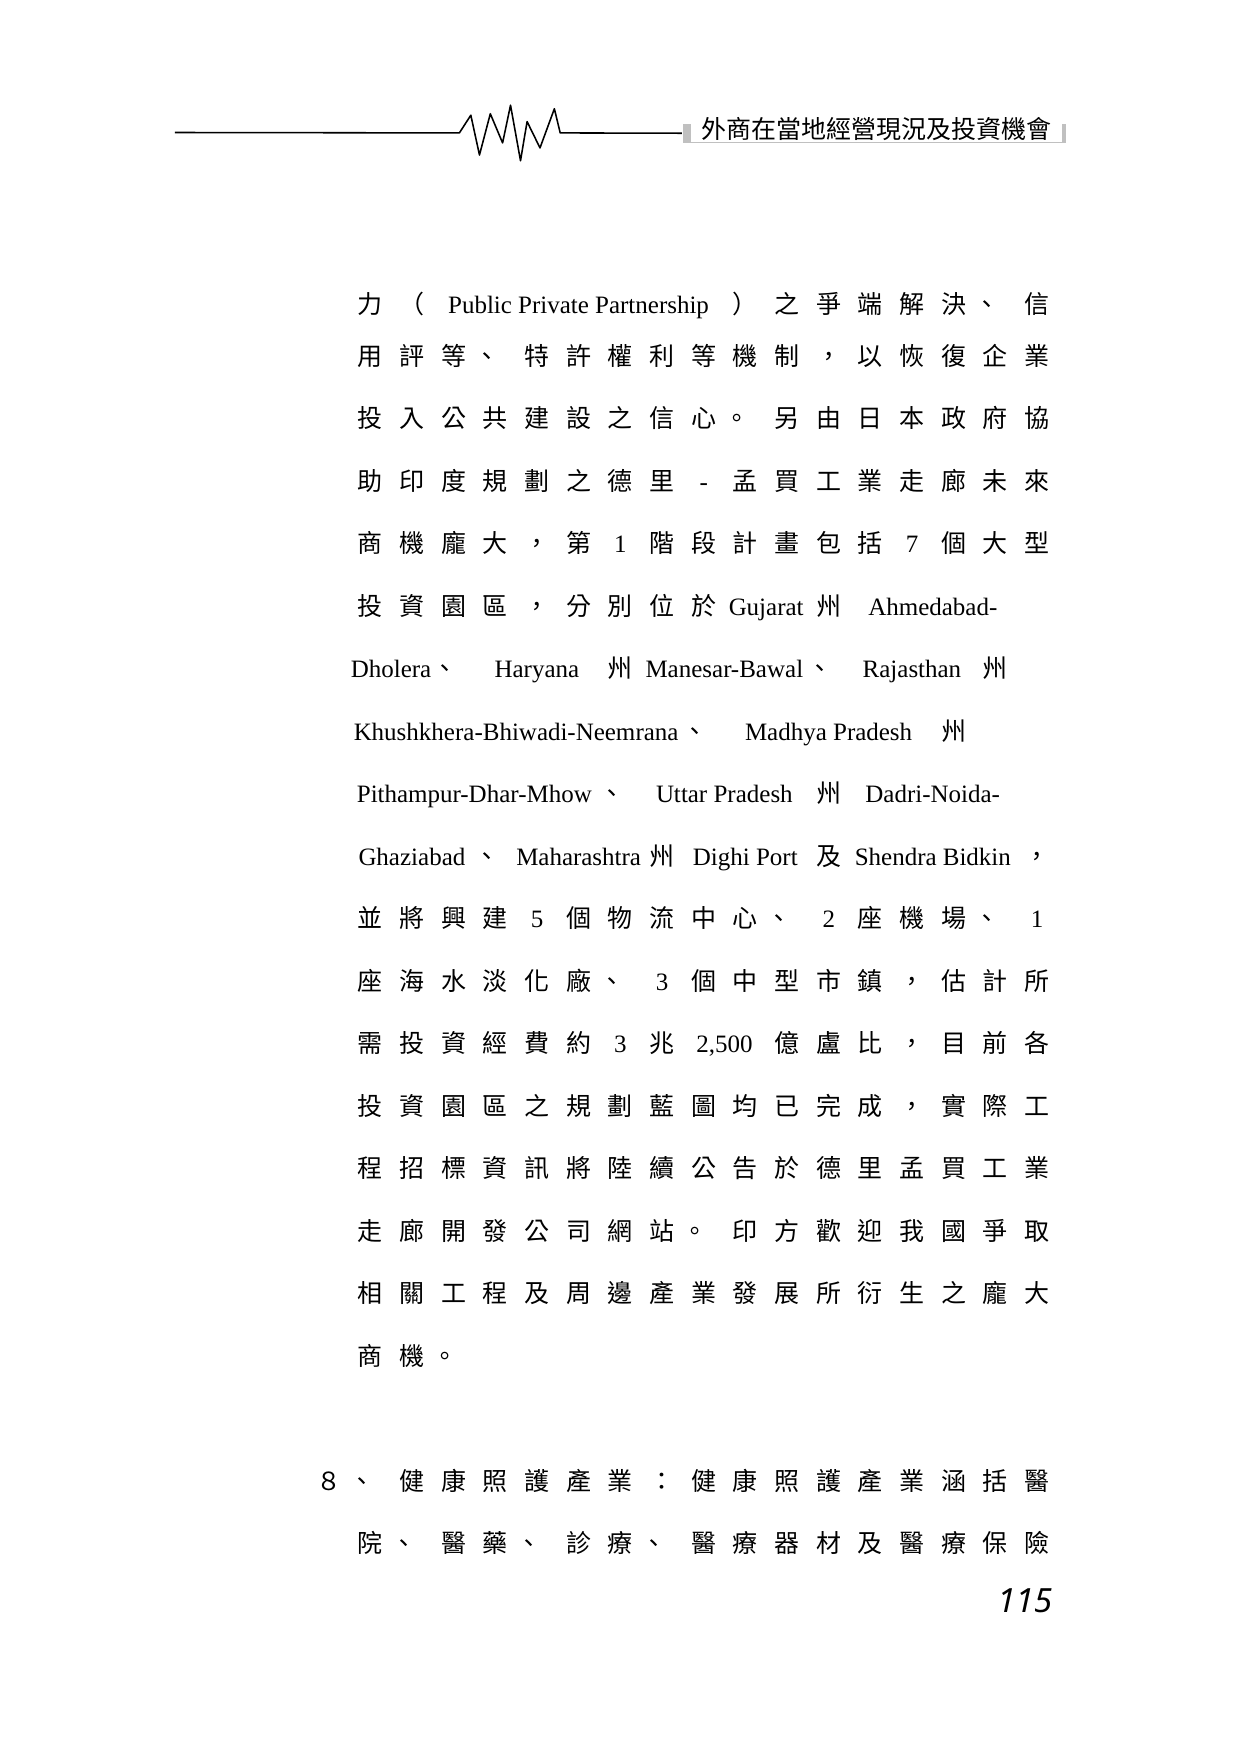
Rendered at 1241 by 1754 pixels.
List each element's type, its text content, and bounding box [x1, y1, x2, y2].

text 力（Public Private Partnership）之爭端解決、信用評等、特許權利等機制，以恢復企業投入公共建設之信心。另由日本政府協助印度規劃之德里-孟買工業走廊未來商機龐大，第1階段計畫包括7個大型投資園區，分別位於Gujarat州Ahmedabad-Dholera、Haryana州Manesar-Bawal、Rajasthan州Khushkhera-Bhiwadi-Neemrana、Madhya Pradesh州Pithampur-Dhar-Mhow、Uttar Pradesh州Dadri-Noida-Ghaziabad、Maharashtra州Dighi Port及Shendra Bidkin，並將興建5個物流中心、2座機場、1座海水淡化廠、3個中型市鎮，估計所需投資經費約3兆2,500億盧比，目前各投資園區之規劃藍圖均已完成，實際工程招標資訊將陸續公告於德里孟買工業走廊開發公司網站。印方歡迎我國爭取相關工程及周邊產業發展所衍生之龐大商機。 [281, 250, 1058, 1375]
text ８、健康照護產業：健康照護產業涵括醫院、醫藥、診療、醫療器材及醫療保險 [281, 1438, 1058, 1563]
